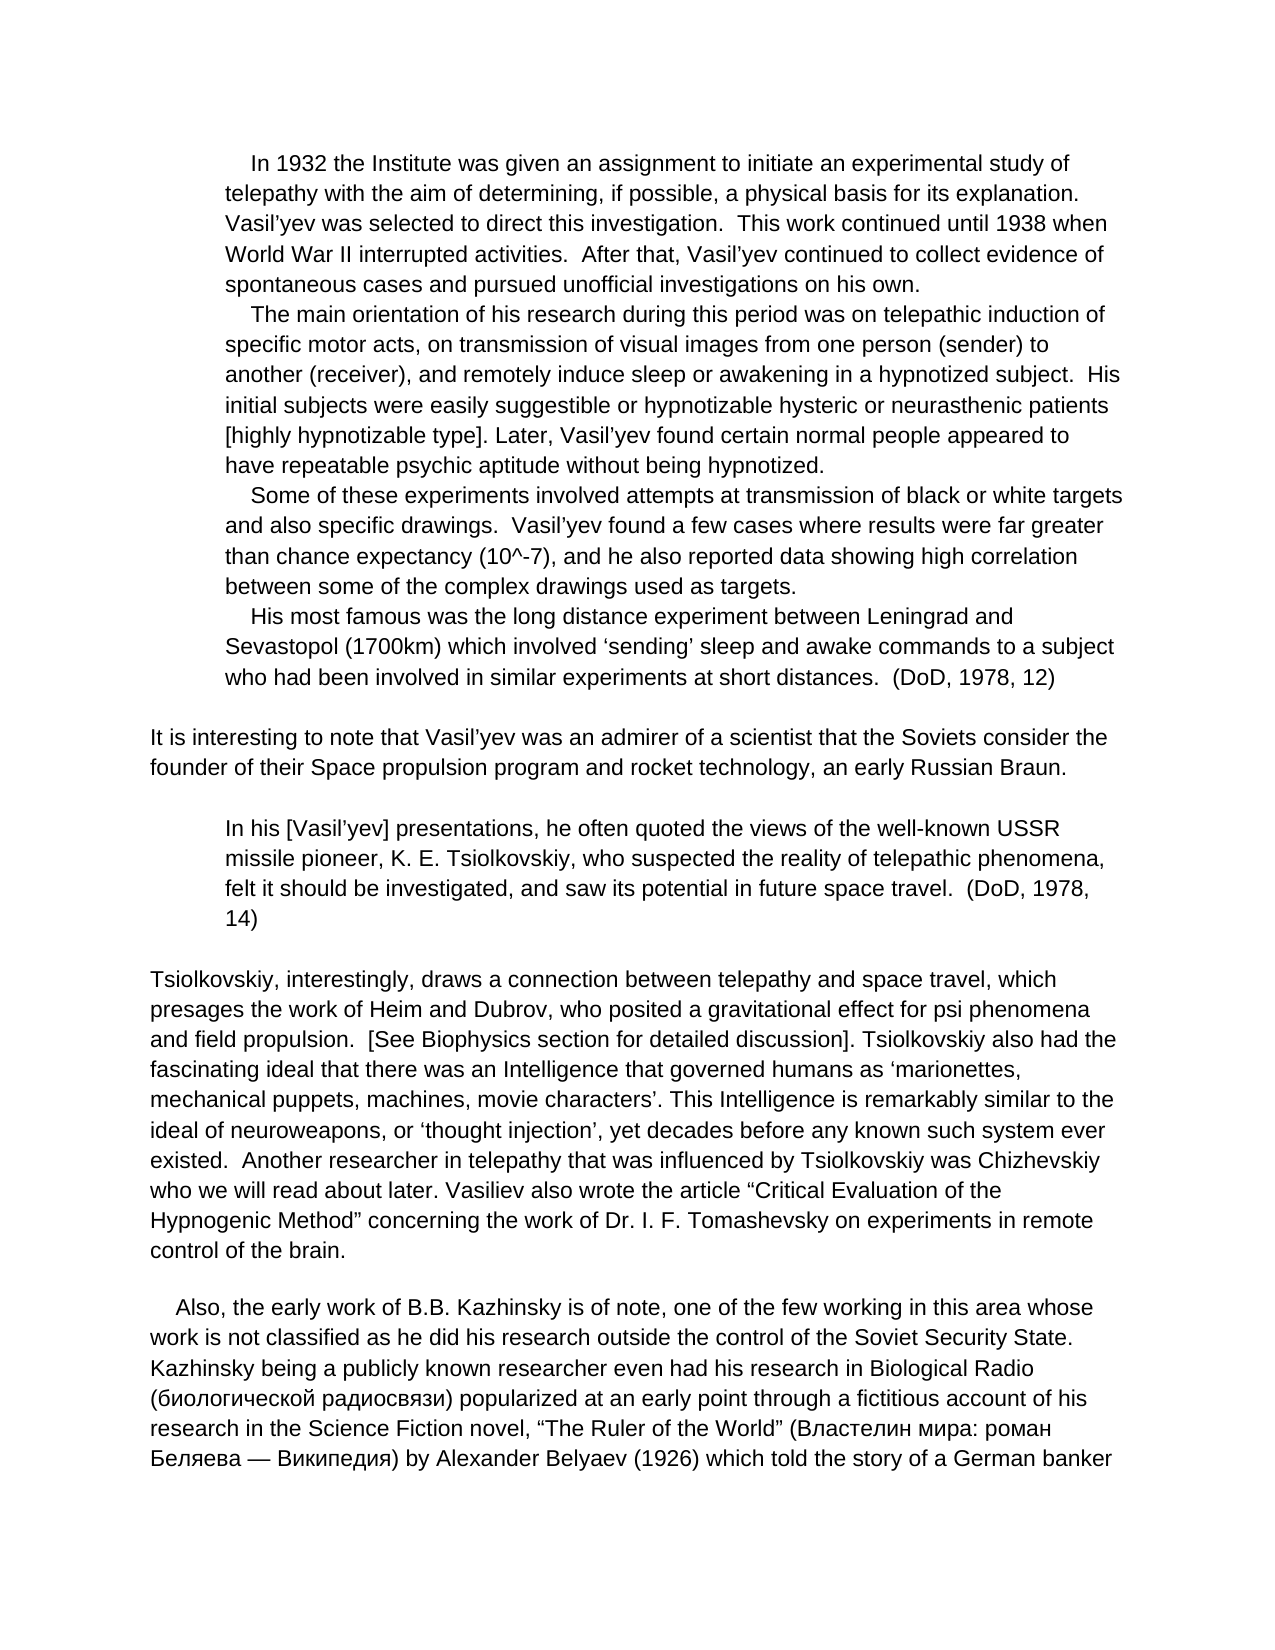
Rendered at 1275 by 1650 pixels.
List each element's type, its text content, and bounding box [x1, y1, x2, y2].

text In his [Vasil’yev] presentations, he often quoted the views of the well-known USSR missile pioneer, K. E. Tsiolkovskiy, who suspected the reality of telepathic phenomena, felt it should be investigated, and saw its potential in future space travel. (DoD, 1978, 14) [225, 814, 1125, 932]
text Some of these experiments involved attempts at transmission of black or white targets and also specific drawings. Vasil’yev found a few cases where results were far greater than chance expectancy (10^-7), and he also reported data showing high correlation between some of the complex drawings used as targets. [225, 482, 1125, 599]
text It is interesting to note that Vasil’yev was an admirer of a scientist that the Soviets consider the founder of their Space propulsion program and rocket technology, an early Russian Braun. [150, 724, 1125, 781]
text The main orientation of his research during this period was on telepathic induction of specific motor acts, on transmission of visual images from one person (sender) to another (receiver), and remotely induce sleep or awakening in a hypnotized subject. His initial subjects were easily suggestible or hypnotizable hysteric or neurasthenic patients [highly hypnotizable type]. Later, Vasil’yev found certain normal people appeared to have repeatable psychic aptitude without being hypnotized. [225, 301, 1125, 478]
text His most famous was the long distance experiment between Leningrad and Sevastopol (1700km) which involved ‘sending’ sleep and awake commands to a subject who had been involved in similar experiments at short distances. (DoD, 1978, 12) [225, 603, 1125, 690]
text In 1932 the Institute was given an assignment to initiate an experimental study of telepathy with the aim of determining, if possible, a physical basis for its explanation. Vasil’yev was selected to direct this investigation. This work continued until 1938 when World War II interrupted activities. After that, Vasil’yev continued to collect evidence of spontaneous cases and pursued unofficial investigations on his own. [225, 150, 1125, 297]
text Tsiolkovskiy, interestingly, draws a connection between telepathy and space travel, which presages the work of Heim and Dubrov, who posited a gravitational effect for psi phenomena and field propulsion. [See Biophysics section for detailed discussion]. Tsiolkovskiy also had the fascinating ideal that there was an Intelligence that governed humans as ‘marionettes, mechanical puppets, machines, movie characters’. This Intelligence is remarkably similar to the ideal of neuroweapons, or ‘thought injection’, yet decades before any known such system ever existed. Another researcher in telepathy that was influenced by Tsiolkovskiy was Chizhevskiy who we will read about later. Vasiliev also wrote the article “Critical Evaluation of the Hypnogenic Method” concerning the work of Dr. I. F. Tomashevsky on experiments in remote control of the brain. ​ [150, 966, 1125, 1290]
text Also, the early work of B.B. Kazhinsky is of note, one of the few working in this area whose work is not classified as he did his research outside the control of the Soviet Security State. Kazhinsky being a publicly known researcher even had his research in Biological Radio (биологической радиосвязи) popularized at an early point through a fictitious account of his research in the Science Fiction novel, “The Ruler of the World” (Властелин мира: роман Беляева — Википедия) by Alexander Belyaev (1926) which told the story of a German banker [150, 1294, 1125, 1471]
